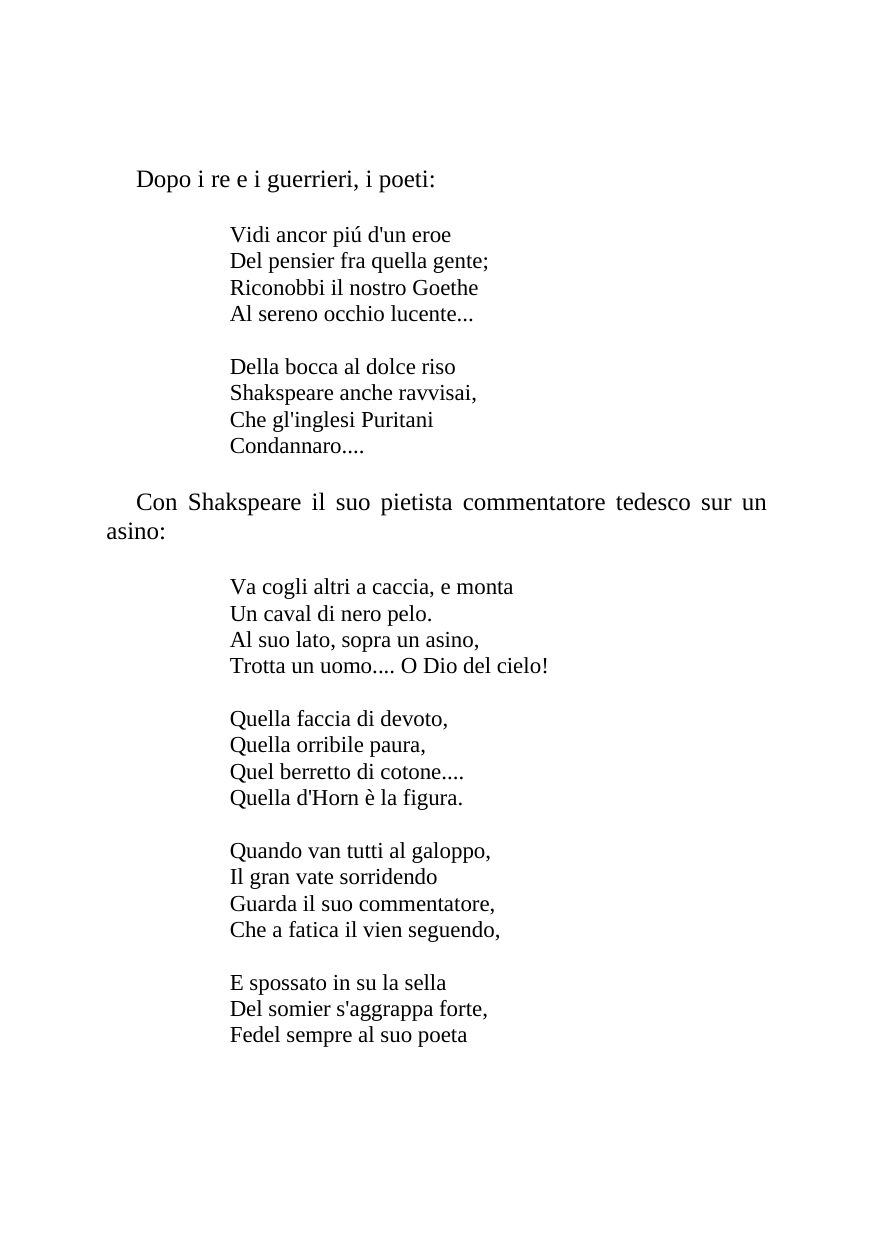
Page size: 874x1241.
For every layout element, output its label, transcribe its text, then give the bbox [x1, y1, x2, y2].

text Fedel sempre al suo poeta [200, 1021, 768, 1048]
text Quella d'Horn è la figura. [200, 784, 768, 811]
text E spossato in su la sella [200, 969, 768, 995]
text Il gran vate sorridendo [200, 863, 768, 890]
text Con Shakspeare il suo pietista commentatore tedesco sur un asino: [106, 487, 768, 545]
text Shakspeare anche ravvisai, [200, 379, 768, 406]
text Quando van tutti al galoppo, [200, 837, 768, 863]
text Riconobbi il nostro Goethe [200, 274, 768, 300]
text Del somier s'aggrappa forte, [200, 995, 768, 1021]
text Guarda il suo commentatore, [200, 890, 768, 916]
text Che gl'inglesi Puritani [200, 406, 768, 432]
text Un caval di nero pelo. [200, 600, 768, 626]
text Trotta un uomo.... O Dio del cielo! [200, 652, 768, 679]
text Della bocca al dolce riso [200, 353, 768, 379]
text Al sereno occhio lucente... [200, 300, 768, 327]
text Vidi ancor piú d'un eroe [200, 221, 768, 248]
text Quella faccia di devoto, [200, 705, 768, 732]
text Quella orribile paura, [200, 732, 768, 758]
text Dopo i re e i guerrieri, i poeti: [106, 164, 768, 192]
text Condannaro.... [200, 432, 768, 458]
text Al suo lato, sopra un asino, [200, 626, 768, 652]
text Quel berretto di cotone.... [200, 758, 768, 784]
text Del pensier fra quella gente; [200, 248, 768, 274]
text Va cogli altri a caccia, e monta [200, 573, 768, 600]
text Che a fatica il vien seguendo, [200, 916, 768, 942]
